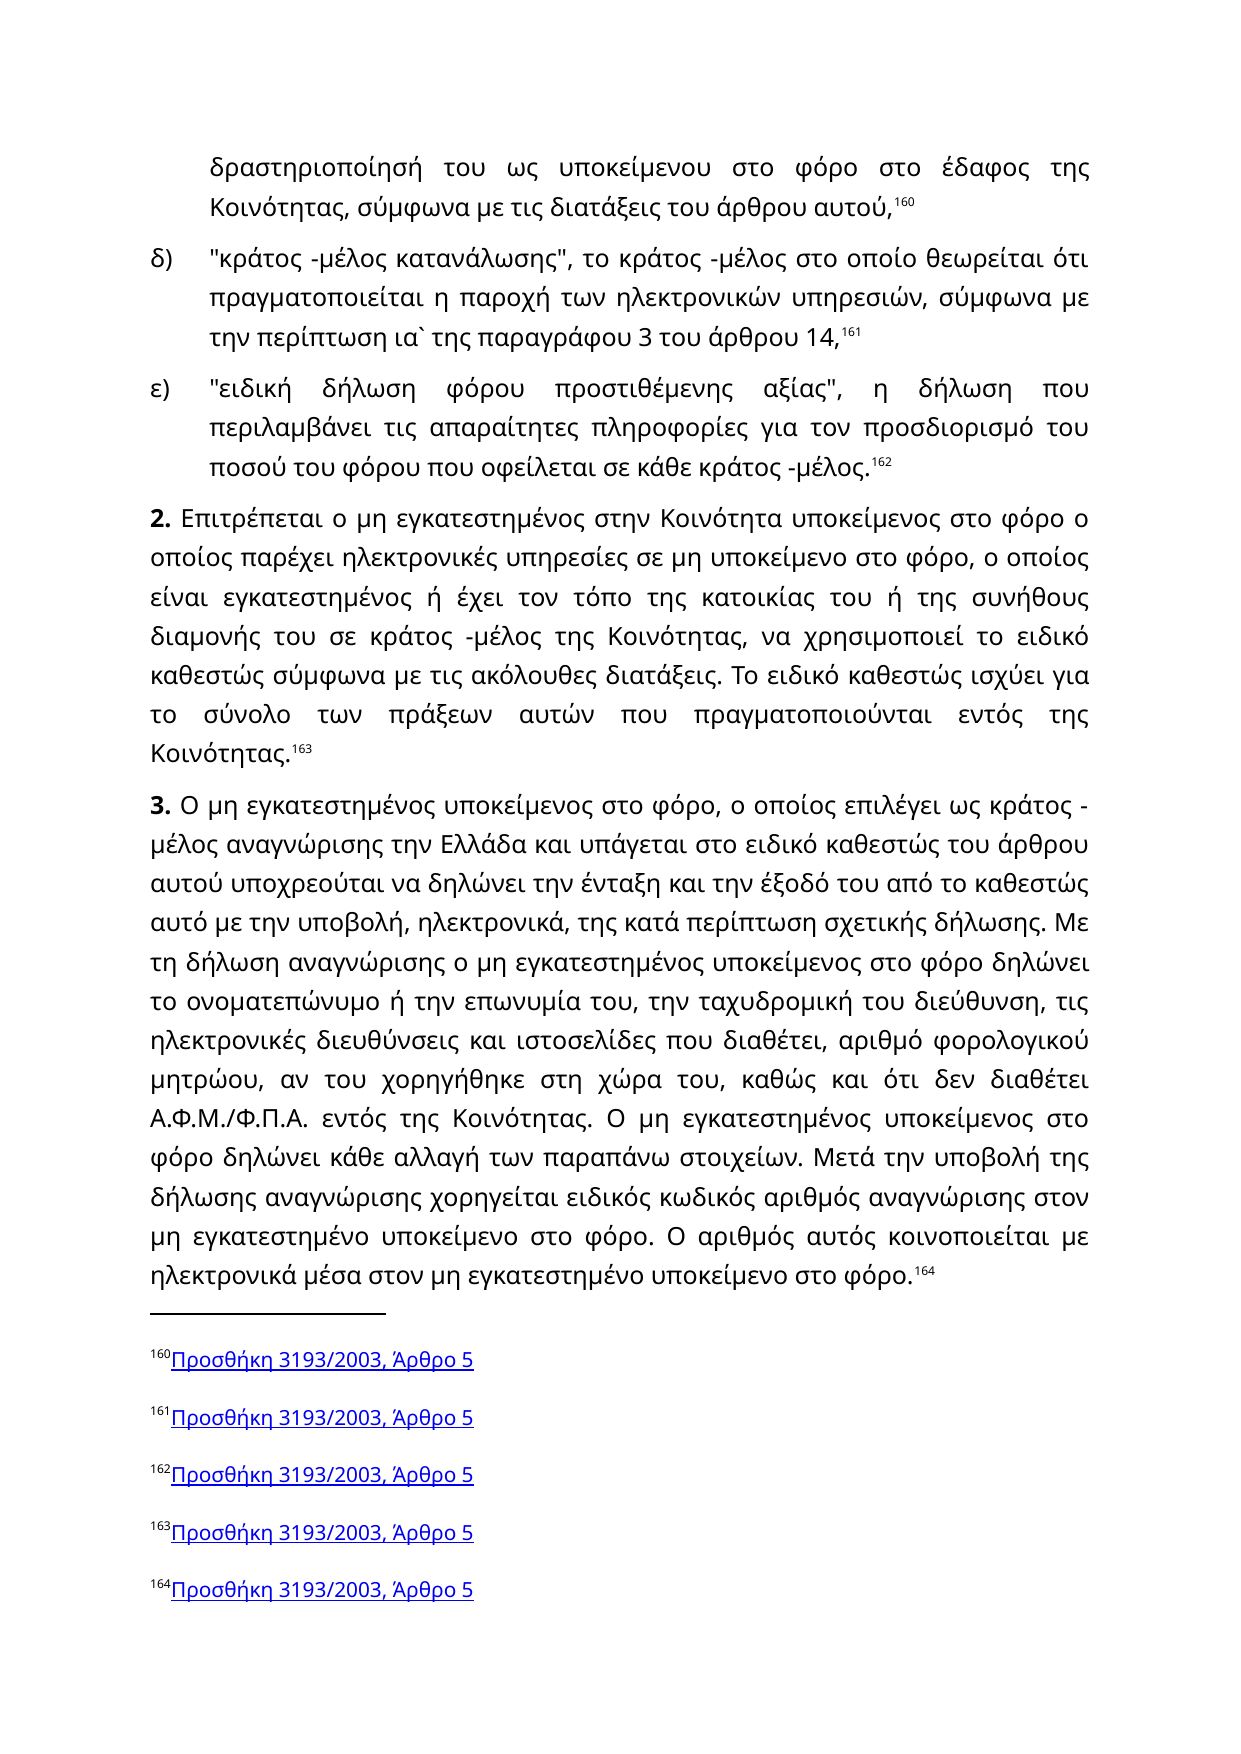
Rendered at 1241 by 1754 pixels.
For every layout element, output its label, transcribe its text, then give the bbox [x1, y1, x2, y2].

text 2. Επιτρέπεται ο μη εγκατεστημένος στην Κοινότητα υποκείμενος στο φόρο ο οποίος παρέχει ηλεκτρονικές υπηρεσίες σε μη υποκείμενο στο φόρο, ο οποίος είναι εγκατεστημένος ή έχει τον τόπο της κατοικίας του ή της συνήθους διαμονής του σε κράτος -μέλος της Κοινότητας, να χρησιμοποιεί το ειδικό καθεστώς σύμφωνα με τις ακόλουθες διατάξεις. Το ειδικό καθεστώς ισχύει για το σύνολο των πράξεων αυτών που πραγματοποιούνται εντός της Κοινότητας. [150, 501, 1090, 770]
text Προσθήκη 3193/2003, Άρθρο 5 [150, 1460, 1090, 1489]
list δ) "κράτος -μέλος κατανάλωσης", το κράτος -μέλος στο οποίο θεωρείται ότι πραγματοποιείται η παροχή των ηλεκτρονικών υπηρεσιών, σύμφωνα με την περίπτωση ια` της παραγράφου 3 του άρθρου 14, [150, 241, 1090, 353]
list ε) "ειδική δήλωση φόρου προστιθέμενης αξίας", η δήλωση που περιλαμβάνει τις απαραίτητες πληροφορίες για τον προσδιορισμό του ποσού του φόρου που οφείλεται σε κάθε κράτος -μέλος. [150, 371, 1090, 483]
text 3. Ο μη εγκατεστημένος υποκείμενος στο φόρο, ο οποίος επιλέγει ως κράτος -μέλος αναγνώρισης την Ελλάδα και υπάγεται στο ειδικό καθεστώς του άρθρου αυτού υποχρεούται να δηλώνει την ένταξη και την έξοδό του από το καθεστώς αυτό με την υποβολή, ηλεκτρονικά, της κατά περίπτωση σχετικής δήλωσης. Με τη δήλωση αναγνώρισης ο μη εγκατεστημένος υποκείμενος στο φόρο δηλώνει το ονοματεπώνυμο ή την επωνυμία του, την ταχυδρομική του διεύθυνση, τις ηλεκτρονικές διευθύνσεις και ιστοσελίδες που διαθέτει, αριθμό φορολογικού μητρώου, αν του χορηγήθηκε στη χώρα του, καθώς και ότι δεν διαθέτει Α.Φ.Μ./Φ.Π.Α. εντός της Κοινότητας. Ο μη εγκατεστημένος υποκείμενος στο φόρο δηλώνει κάθε αλλαγή των παραπάνω στοιχείων. Μετά την υποβολή της δήλωσης αναγνώρισης χορηγείται ειδικός κωδικός αριθμός αναγνώρισης στον μη εγκατεστημένο υποκείμενο στο φόρο. Ο αριθμός αυτός κοινοποιείται με ηλεκτρονικά μέσα στον μη εγκατεστημένο υποκείμενο στο φόρο. [150, 787, 1090, 1292]
text Προσθήκη 3193/2003, Άρθρο 5 [150, 1403, 1090, 1431]
text Προσθήκη 3193/2003, Άρθρο 5 [150, 1576, 1090, 1604]
text Προσθήκη 3193/2003, Άρθρο 5 [150, 1518, 1090, 1546]
list δραστηριοποίησή του ως υποκείμενου στο φόρο στο έδαφος της Κοινότητας, σύμφωνα με τις διατάξεις του άρθρου αυτού, [150, 150, 1090, 223]
text Προσθήκη 3193/2003, Άρθρο 5 [150, 1345, 1090, 1373]
